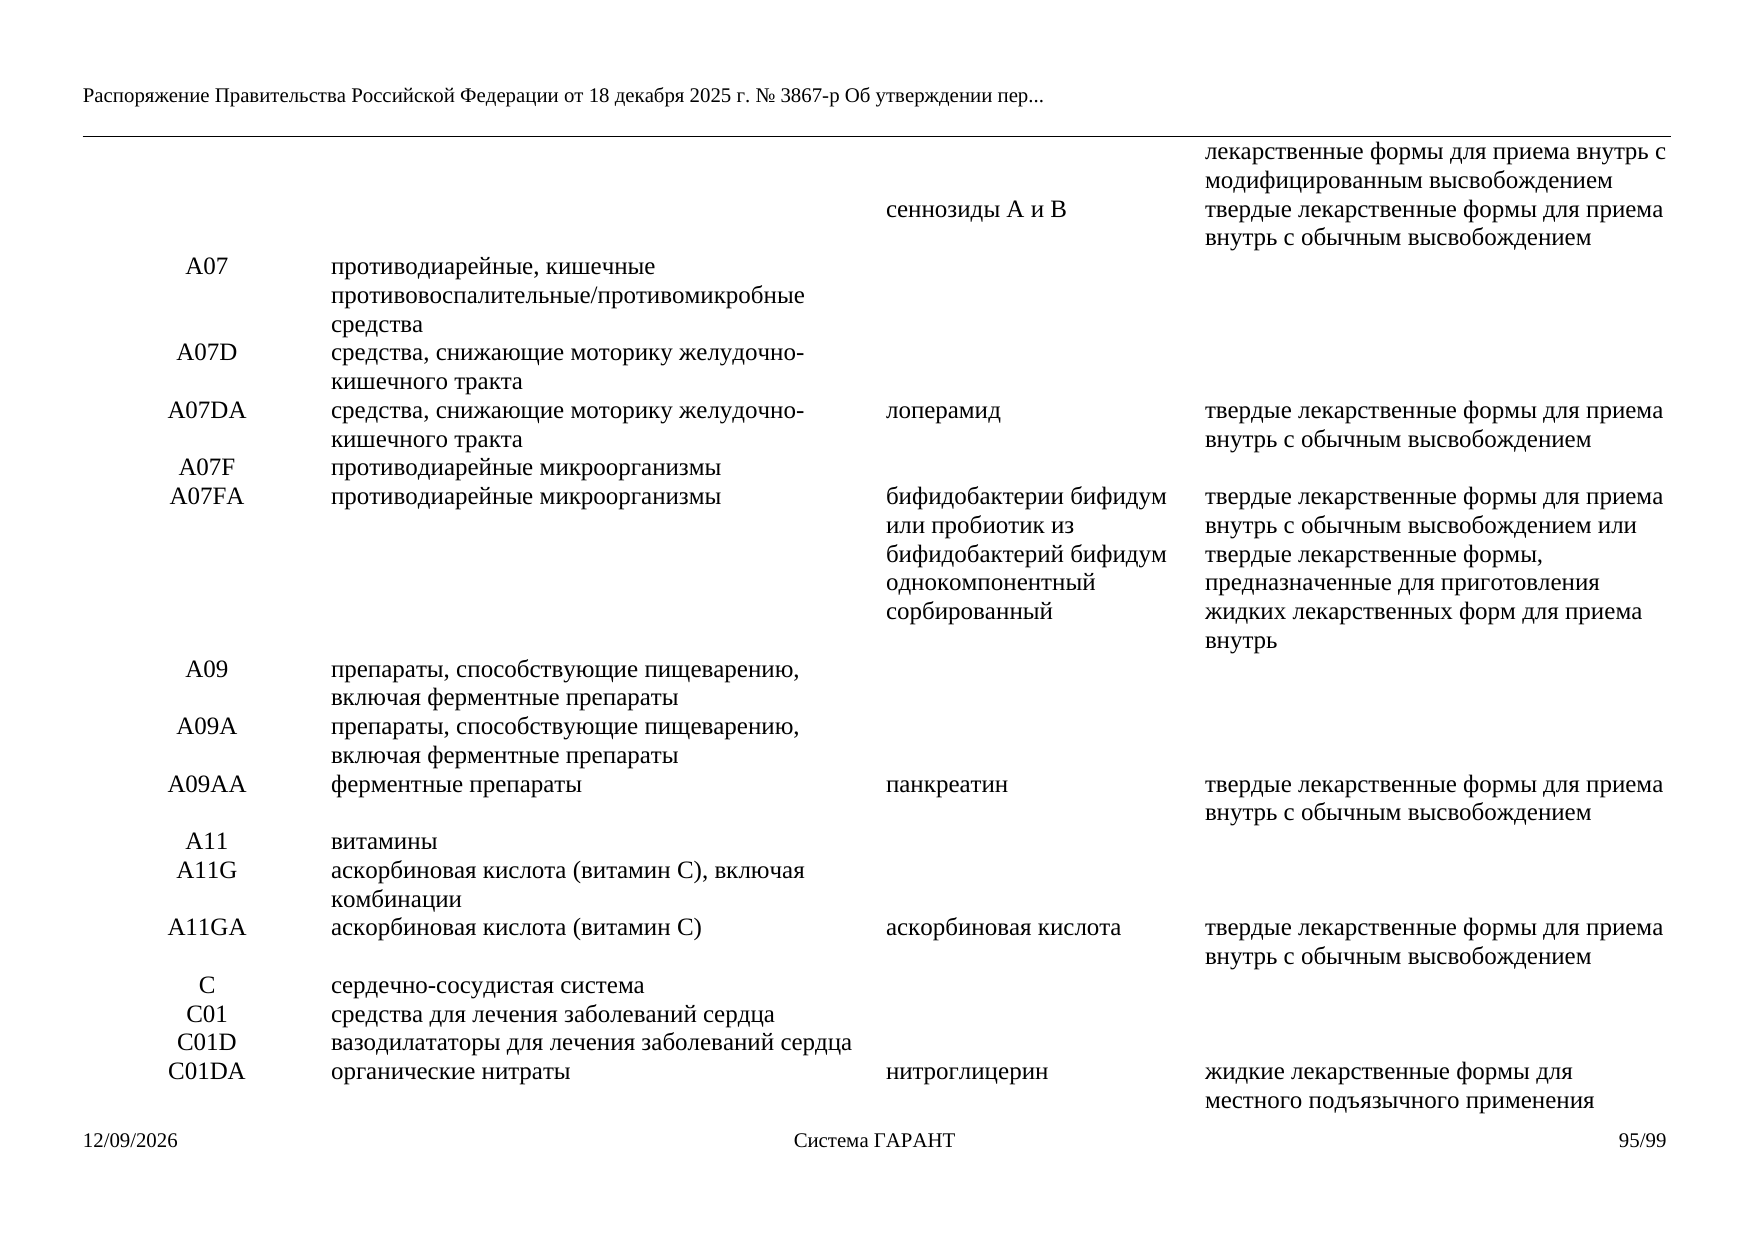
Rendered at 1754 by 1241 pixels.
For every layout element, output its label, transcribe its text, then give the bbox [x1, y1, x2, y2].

table_cell [1205, 999, 1671, 1027]
table_cell аскорбиновая кислота (витамин C), включая комбинации [331, 855, 886, 912]
table_cell сердечно-сосудистая система [331, 970, 886, 999]
table_cell [1205, 654, 1671, 711]
table_cell твердые лекарственные формы для приема внутрь с обычным высвобождением или твердые лекарственные формы, предназначенные для приготовления жидких лекарственных форм для приема внутрь [1205, 481, 1671, 654]
table_cell A07FA [83, 481, 331, 654]
table_cell противодиарейные микроорганизмы [331, 481, 886, 654]
table_cell [886, 826, 1205, 855]
table_cell [331, 137, 886, 194]
table_cell [886, 999, 1205, 1027]
table_cell средства для лечения заболеваний сердца [331, 999, 886, 1027]
table_cell витамины [331, 826, 886, 855]
table_cell [1205, 826, 1671, 855]
table_cell A07DA [83, 395, 331, 452]
table_cell [1205, 251, 1671, 337]
table_cell противодиарейные, кишечные противовоспалительные/противомикробные средства [331, 251, 886, 337]
table_cell A07D [83, 338, 331, 395]
table_cell лекарственные формы для приема внутрь с модифицированным высвобождением [1205, 137, 1671, 194]
table_cell C [83, 970, 331, 999]
table_cell [886, 251, 1205, 337]
table_cell [1205, 1028, 1671, 1056]
table_cell A11 [83, 826, 331, 855]
table_cell C01D [83, 1028, 331, 1056]
table_cell лоперамид [886, 395, 1205, 452]
table_cell аскорбиновая кислота (витамин C) [331, 913, 886, 970]
table_cell ферментные препараты [331, 769, 886, 826]
table_cell [1205, 338, 1671, 395]
table_cell панкреатин [886, 769, 1205, 826]
table_cell A07F [83, 453, 331, 481]
table_cell A11G [83, 855, 331, 912]
table_cell A07 [83, 251, 331, 337]
table_cell [886, 338, 1205, 395]
table_cell вазодилататоры для лечения заболеваний сердца [331, 1028, 886, 1056]
table_cell нитроглицерин [886, 1056, 1205, 1114]
table_cell органические нитраты [331, 1056, 886, 1114]
table_cell твердые лекарственные формы для приема внутрь с обычным высвобождением [1205, 395, 1671, 452]
table_cell [331, 194, 886, 251]
table_cell [886, 453, 1205, 481]
table_cell средства, снижающие моторику желудочно-кишечного тракта [331, 395, 886, 452]
table_cell C01 [83, 999, 331, 1027]
table_cell препараты, способствующие пищеварению, включая ферментные препараты [331, 711, 886, 769]
table_cell [1205, 855, 1671, 912]
table_cell [1205, 711, 1671, 769]
table_cell [886, 855, 1205, 912]
table_cell [886, 654, 1205, 711]
table_cell [886, 137, 1205, 194]
table_cell жидкие лекарственные формы для местного подъязычного применения [1205, 1056, 1671, 1114]
table_cell [886, 970, 1205, 999]
table_cell аскорбиновая кислота [886, 913, 1205, 970]
table_cell противодиарейные микроорганизмы [331, 453, 886, 481]
table_cell [886, 1028, 1205, 1056]
table_cell C01DA [83, 1056, 331, 1114]
table_cell твердые лекарственные формы для приема внутрь с обычным высвобождением [1205, 913, 1671, 970]
table_cell A09 [83, 654, 331, 711]
table_cell A09AA [83, 769, 331, 826]
table_cell [83, 194, 331, 251]
table_cell [1205, 970, 1671, 999]
table_cell [83, 137, 331, 194]
table_cell [1205, 453, 1671, 481]
table_cell A09A [83, 711, 331, 769]
table_cell A11GA [83, 913, 331, 970]
table_cell средства, снижающие моторику желудочно-кишечного тракта [331, 338, 886, 395]
table_cell сеннозиды A и B [886, 194, 1205, 251]
table_cell бифидобактерии бифидум или пробиотик из бифидобактерий бифидум однокомпонентный сорбированный [886, 481, 1205, 654]
table_cell твердые лекарственные формы для приема внутрь с обычным высвобождением [1205, 769, 1671, 826]
table_cell препараты, способствующие пищеварению, включая ферментные препараты [331, 654, 886, 711]
table_cell твердые лекарственные формы для приема внутрь с обычным высвобождением [1205, 194, 1671, 251]
table_cell [886, 711, 1205, 769]
